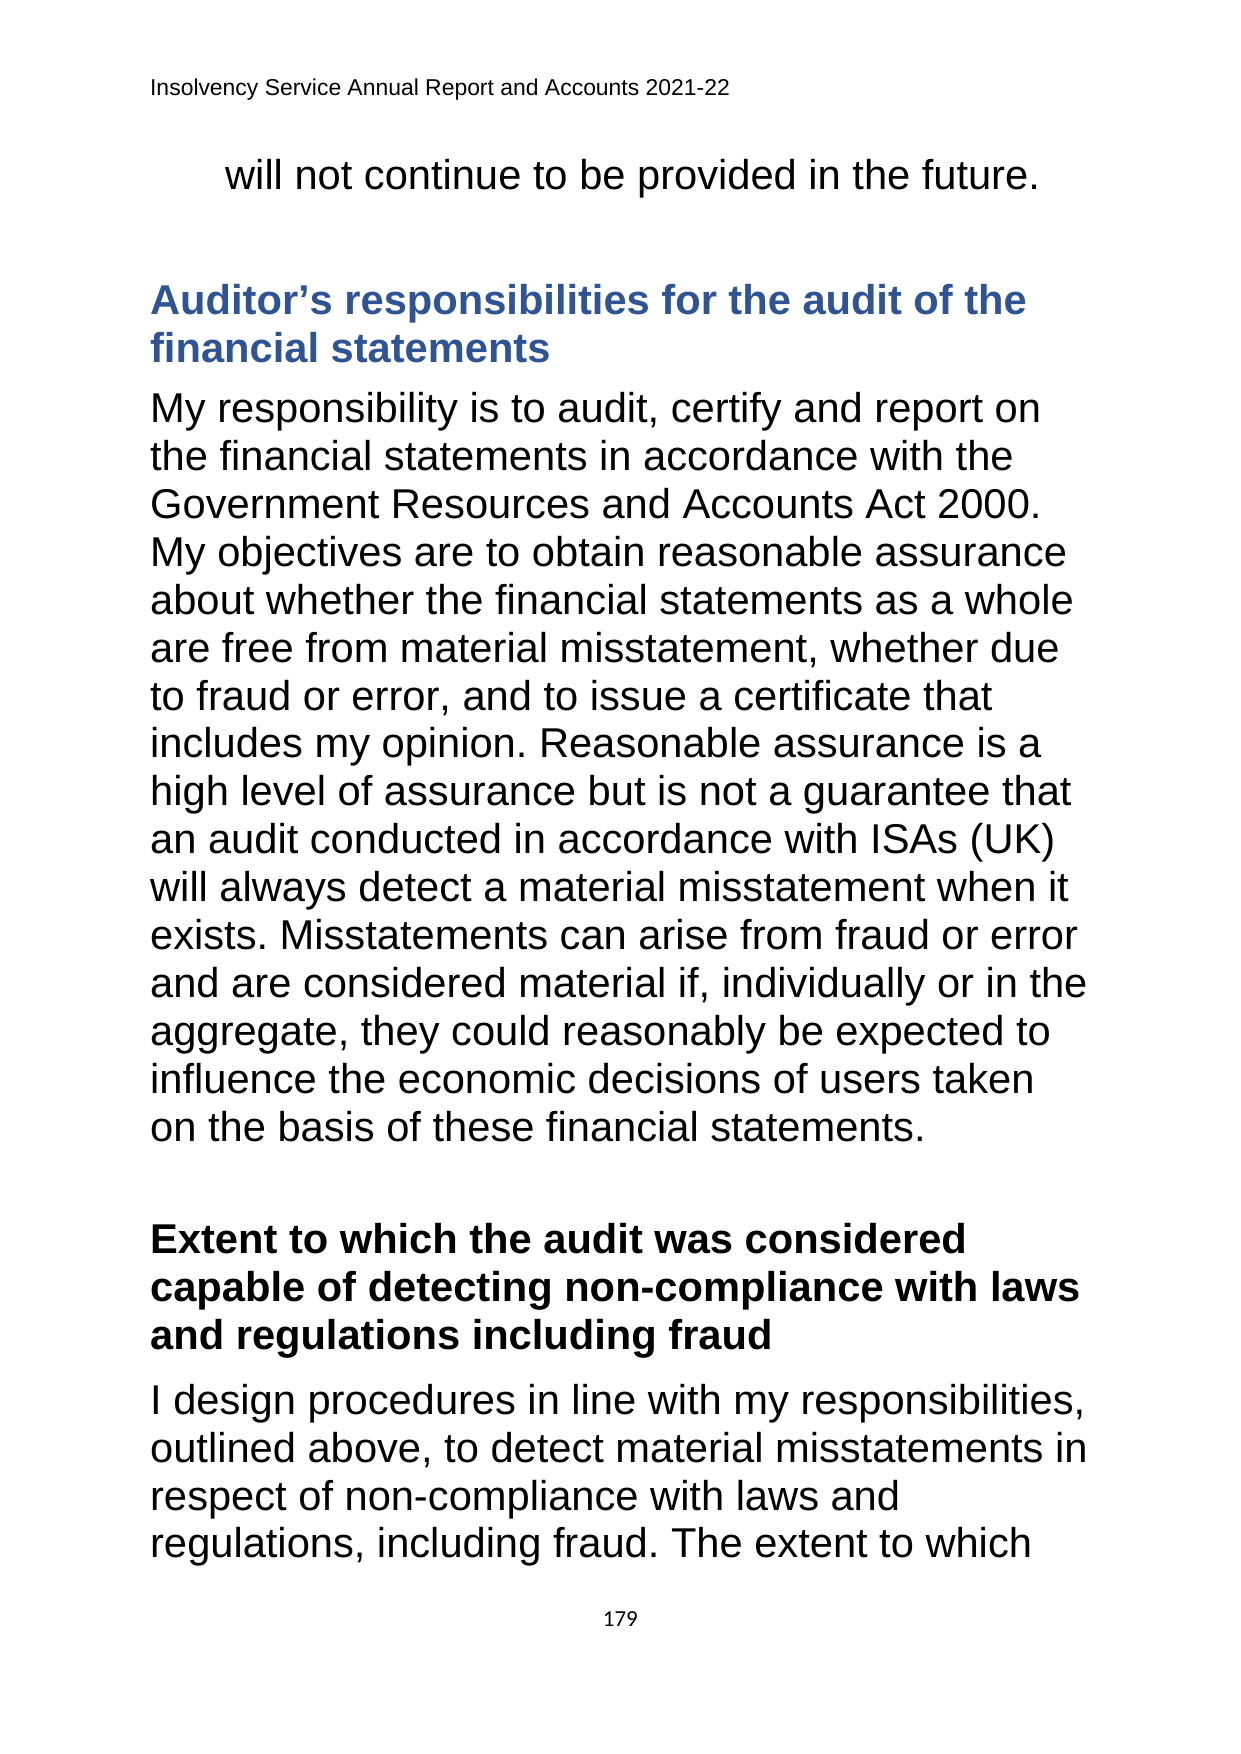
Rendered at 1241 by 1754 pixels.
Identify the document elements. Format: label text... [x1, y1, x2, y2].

text My responsibility is to audit, certify and report on the financial statements in accordance with the Government Resources and Accounts Act 2000. [150, 383, 1090, 527]
subtitle Extent to which the audit was considered capable of detecting non-compliance with laws and regulations including fraud [150, 1214, 1090, 1358]
text I design procedures in line with my responsibilities, outlined above, to detect material misstatements in respect of non-compliance with laws and regulations, including fraud. The extent to which [150, 1375, 1090, 1567]
subtitle Auditor’s responsibilities for the audit of the financial statements [150, 275, 1090, 371]
list will not continue to be provided in the future. [187, 150, 1090, 246]
text My objectives are to obtain reasonable assurance about whether the financial statements as a whole are free from material misstatement, whether due to fraud or error, and to issue a certificate that includes my opinion. Reasonable assurance is a high level of assurance but is not a guarantee that an audit conducted in accordance with ISAs (UK) will always detect a material misstatement when it exists. Misstatements can arise from fraud or error and are considered material if, individually or in the aggregate, they could reasonably be expected to influence the economic decisions of users taken on the basis of these financial statements. [150, 527, 1090, 1150]
